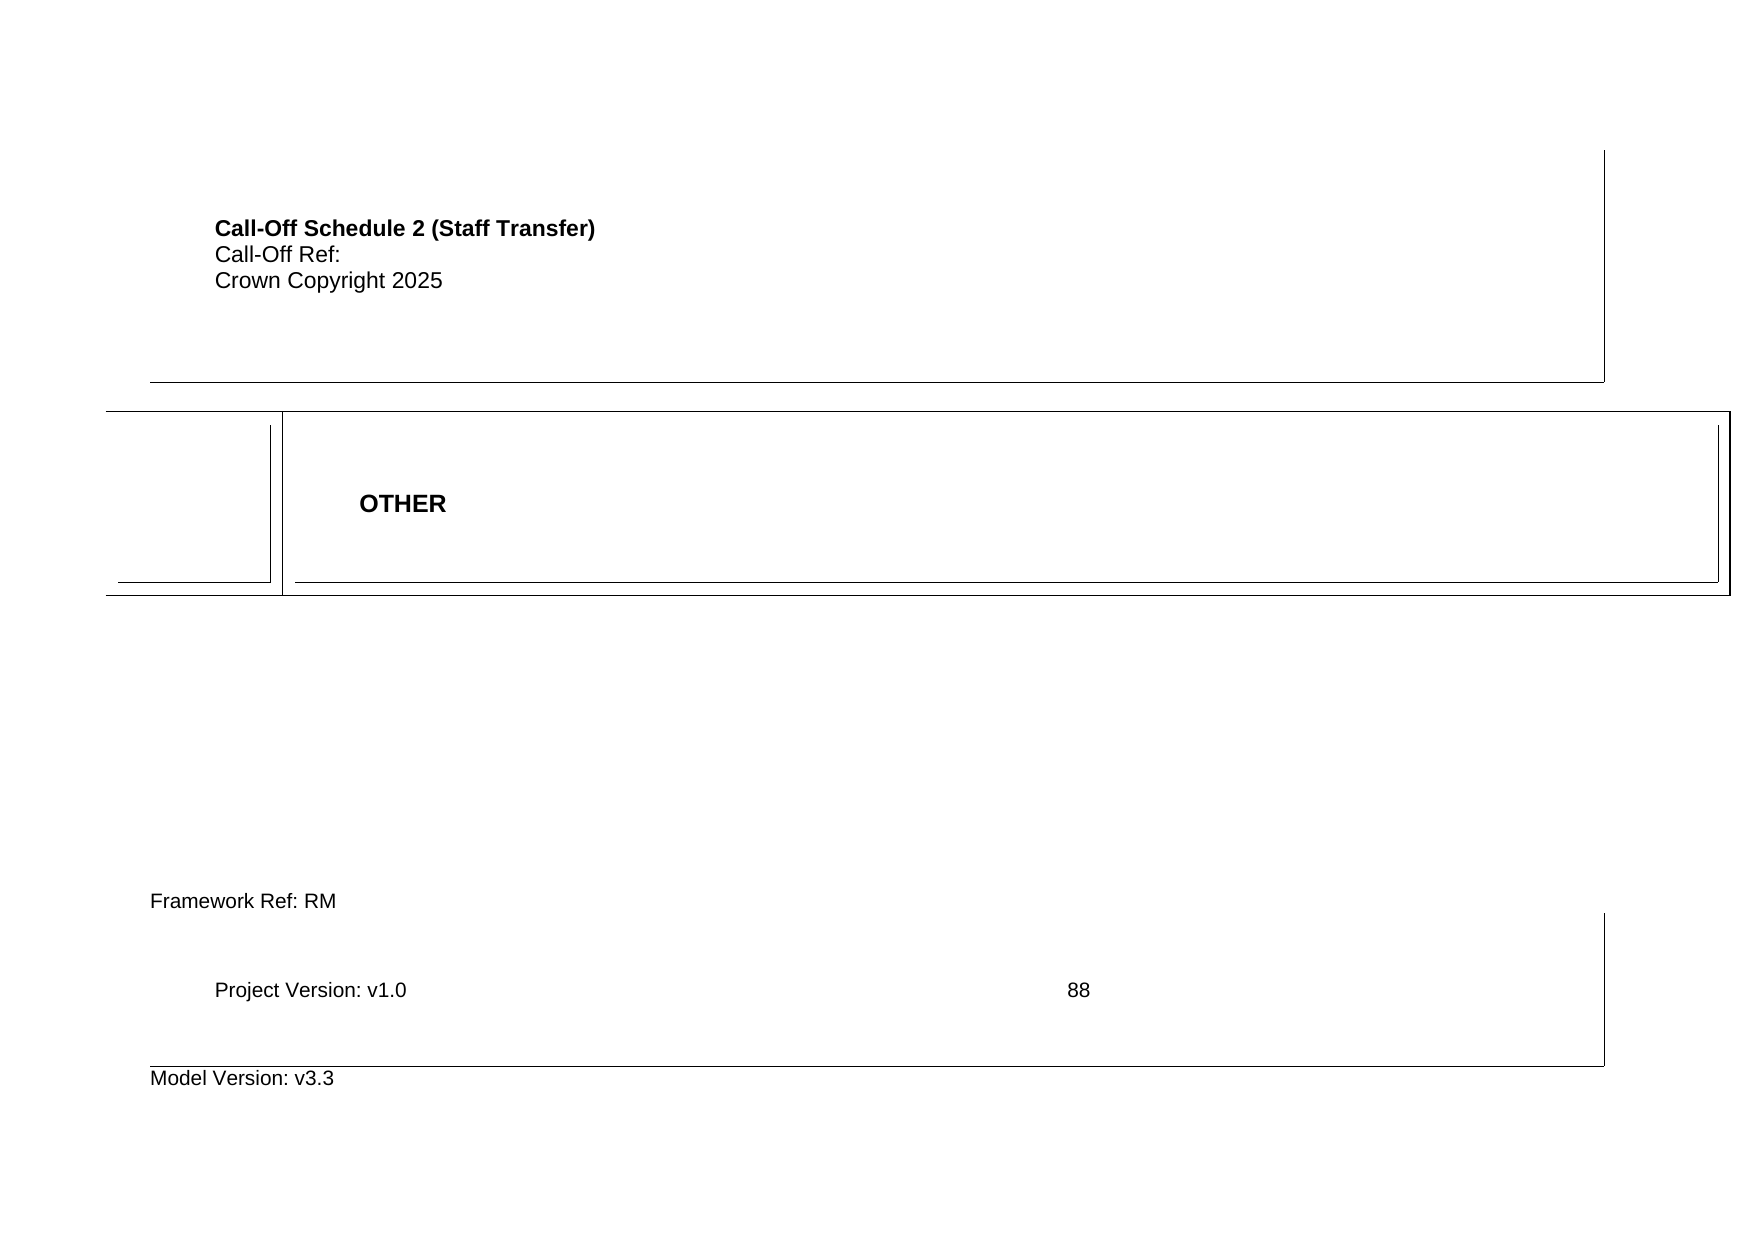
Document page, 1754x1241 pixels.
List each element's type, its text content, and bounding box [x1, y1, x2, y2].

table_cell OTHER [283, 412, 1729, 595]
table_cell [106, 412, 282, 595]
